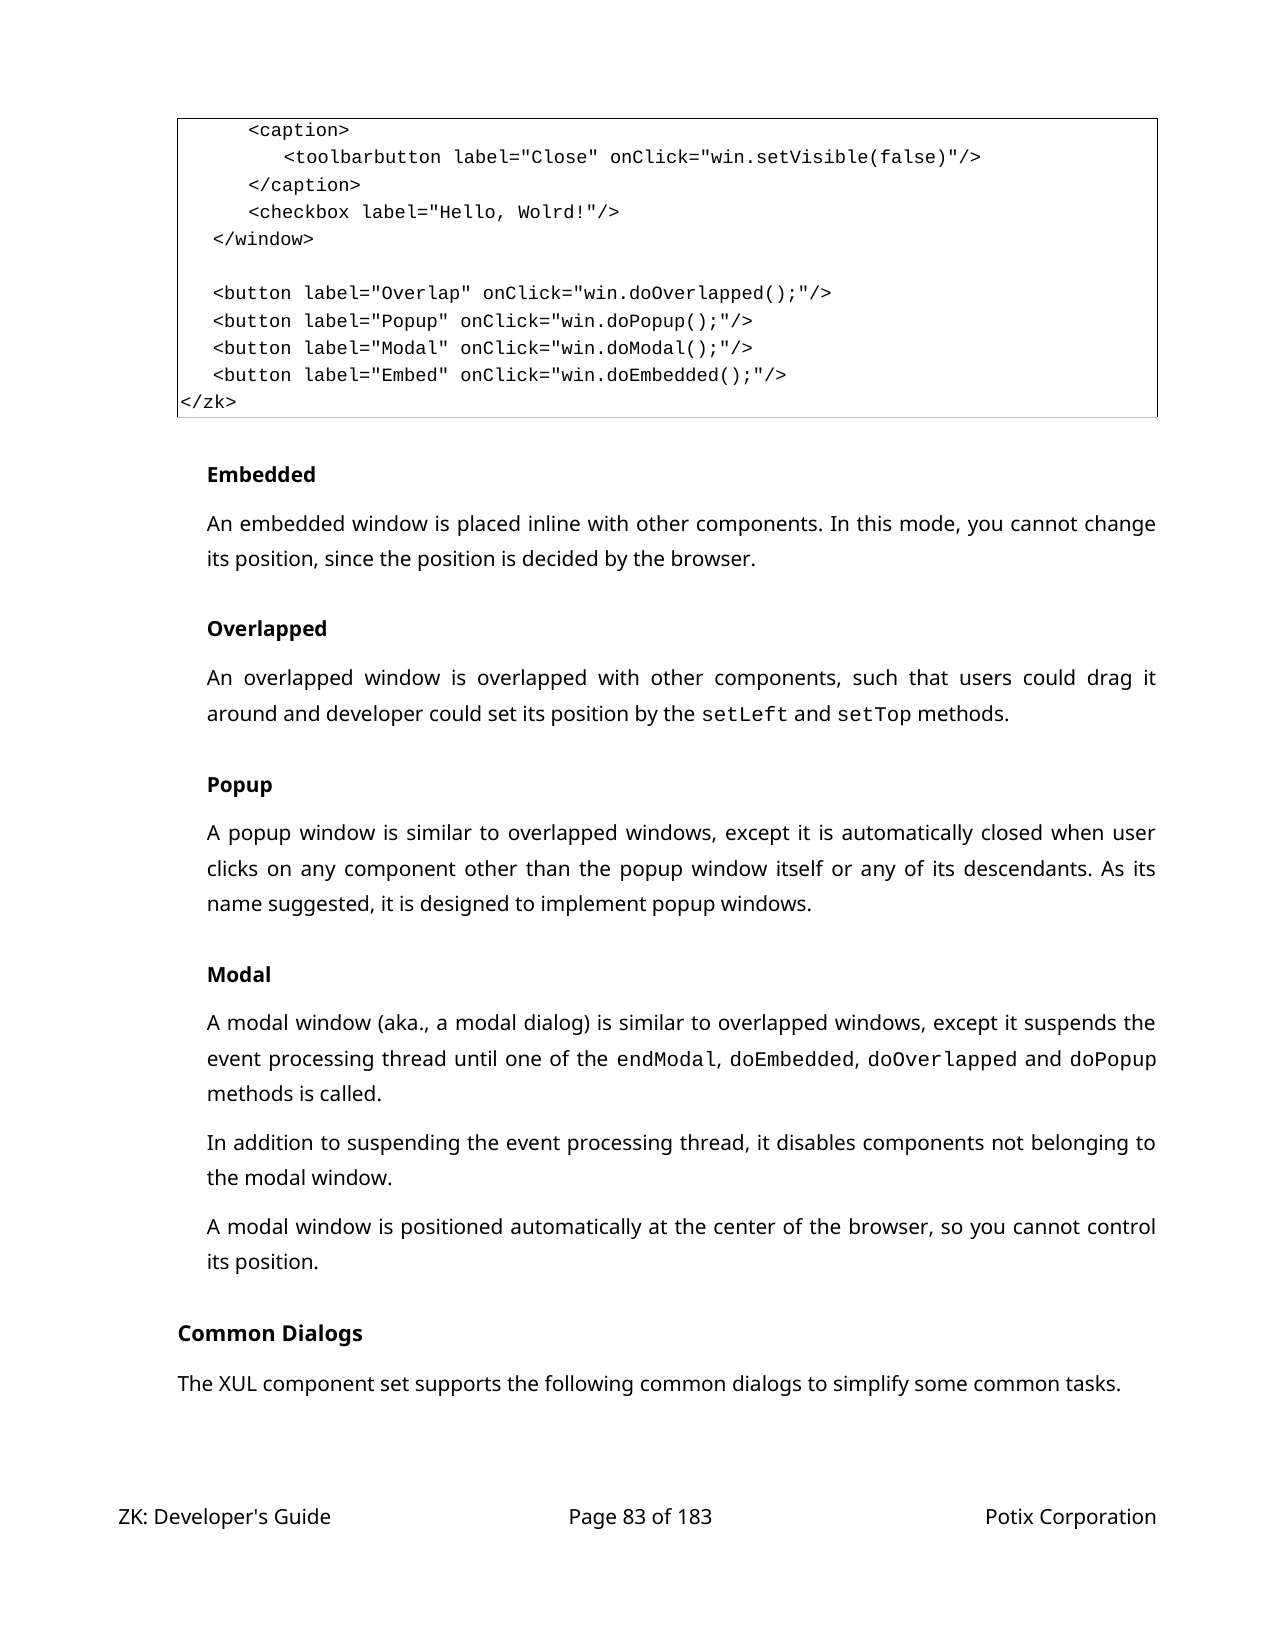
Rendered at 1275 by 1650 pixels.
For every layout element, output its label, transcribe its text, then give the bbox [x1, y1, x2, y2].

subtitle Overlapped [207, 614, 1157, 643]
text <caption> [178, 119, 1157, 142]
text The XUL component set supports the following common dialogs to simplify some common tasks. [177, 1369, 1157, 1397]
text In addition to suspending the event processing thread, it disables components not belonging to the modal window. [207, 1128, 1157, 1192]
subtitle Embedded [207, 460, 1157, 488]
text An overlapped window is overlapped with other components, such that users could drag it around and developer could set its position by the setLeft and setTop methods. [207, 663, 1157, 727]
text <checkbox label="Hello, Wolrd!"/> [178, 200, 1157, 224]
text </caption> [178, 172, 1157, 197]
text A popup window is similar to overlapped windows, except it is automatically closed when user clicks on any component other than the popup window itself or any of its descendants. As its name suggested, it is designed to implement popup windows. [207, 818, 1157, 917]
subtitle Common Dialogs [177, 1318, 1157, 1348]
subtitle Modal [207, 960, 1157, 988]
text </window> [178, 227, 1157, 251]
text <button label="Modal" onClick="win.doModal();"/> [178, 336, 1157, 360]
text </zk> [178, 390, 1157, 417]
text An embedded window is placed inline with other components. In this mode, you cannot change its position, since the position is decided by the browser. [207, 509, 1157, 572]
text <toolbarbutton label="Close" onClick="win.setVisible(false)"/> [178, 145, 1157, 169]
text <button label="Embed" onClick="win.doEmbedded();"/> [178, 363, 1157, 387]
text <button label="Overlap" onClick="win.doOverlapped();"/> [178, 281, 1157, 306]
text A modal window (aka., a modal dialog) is similar to overlapped windows, except it suspends the event processing thread until one of the endModal, doEmbedded, doOverlapped and doPopup methods is called. [207, 1008, 1157, 1107]
text A modal window is positioned automatically at the center of the browser, so you cannot control its position. [207, 1212, 1157, 1276]
text <button label="Popup" onClick="win.doPopup();"/> [178, 308, 1157, 333]
subtitle Popup [207, 770, 1157, 798]
